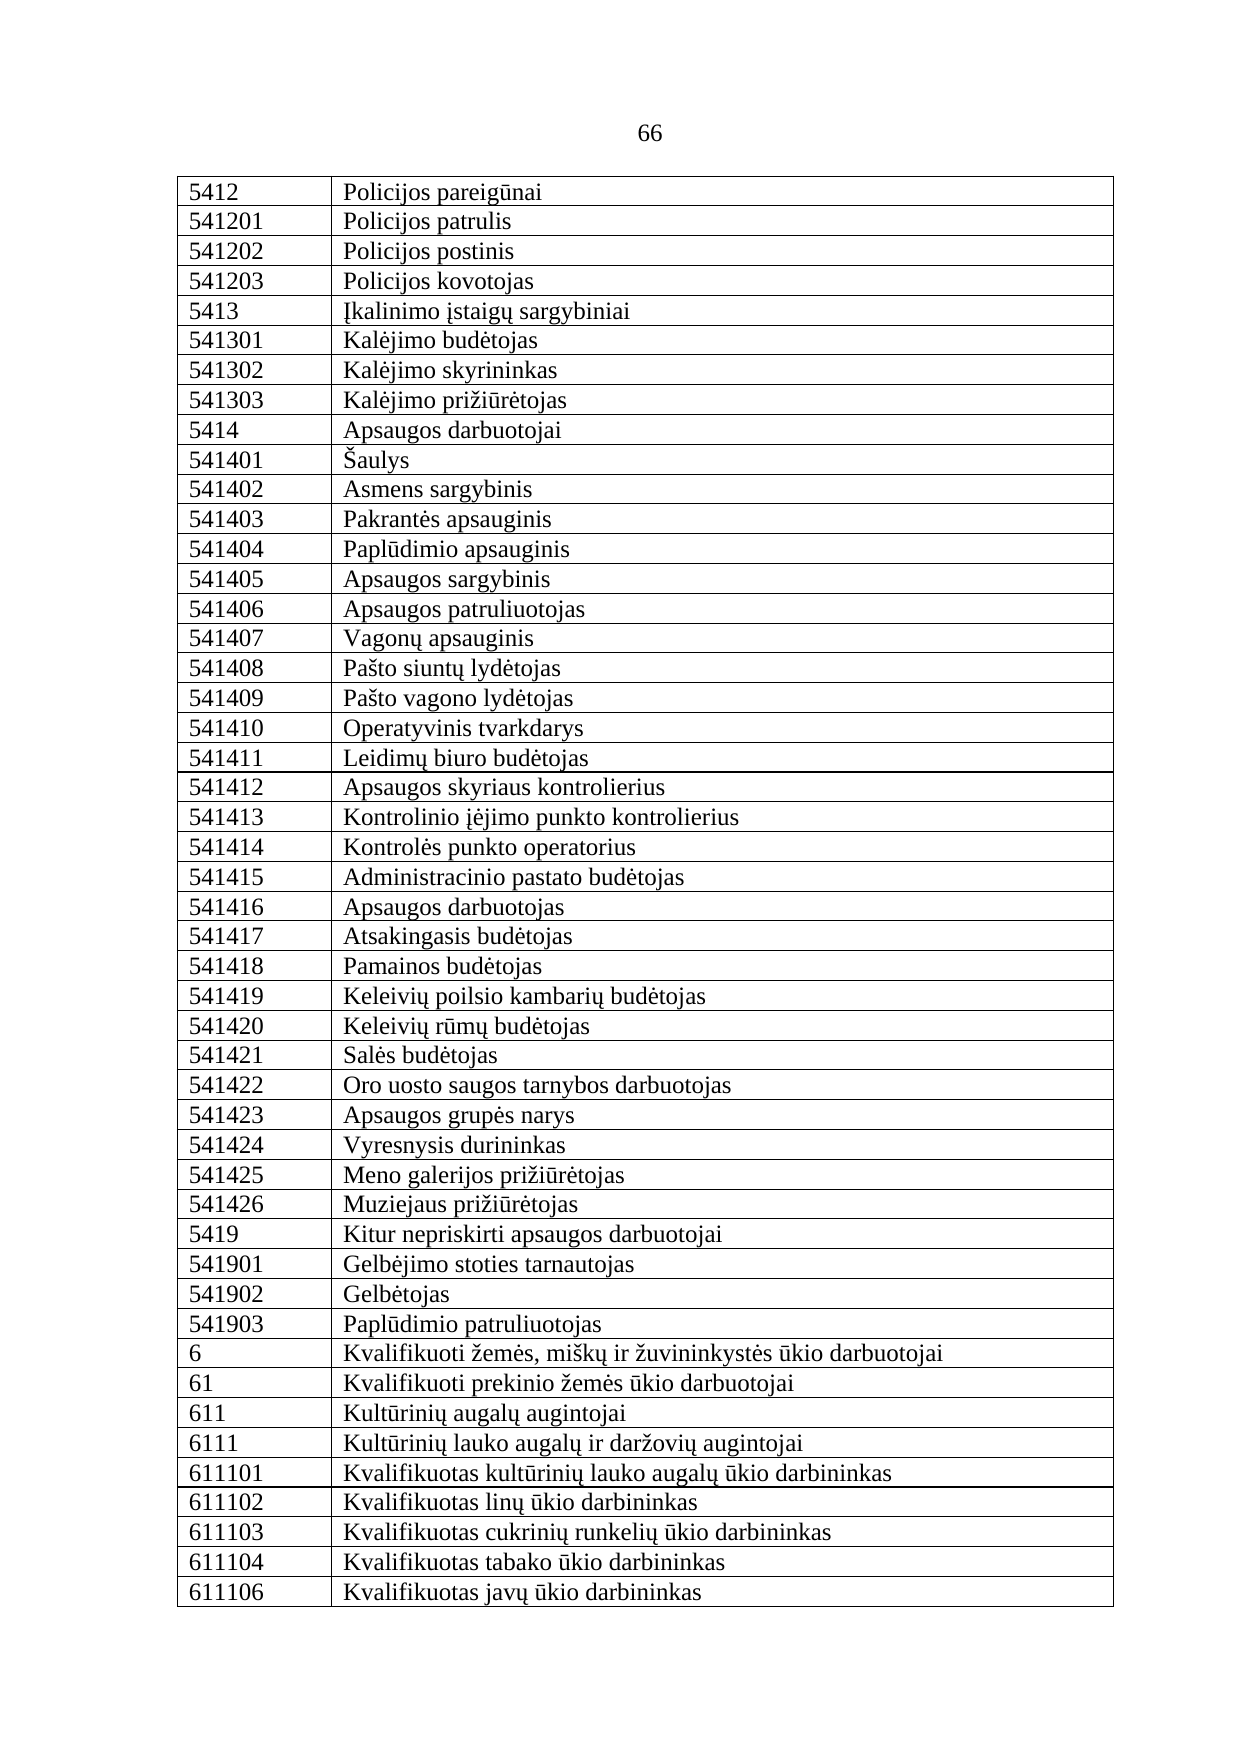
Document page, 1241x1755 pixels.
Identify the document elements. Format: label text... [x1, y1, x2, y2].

table_cell Pašto vagono lydėtojas [332, 683, 1113, 712]
table_cell [1114, 1308, 1119, 1337]
table_cell Kvalifikuoti prekinio žemės ūkio darbuotojai [332, 1368, 1113, 1397]
table_cell [1114, 563, 1119, 593]
table_cell 5414 [178, 415, 331, 444]
table_cell 6111 [178, 1428, 331, 1457]
table_cell 541404 [178, 534, 331, 563]
table_cell [1114, 891, 1119, 920]
table_cell 541406 [178, 594, 331, 622]
table_cell [1114, 1397, 1119, 1427]
table_cell [1114, 235, 1119, 265]
table_cell 611106 [178, 1577, 331, 1606]
table_cell [1114, 205, 1119, 235]
table_cell Kalėjimo skyrininkas [332, 355, 1113, 384]
table_cell Kvalifikuotas kultūrinių lauko augalų ūkio darbininkas [332, 1458, 1113, 1486]
table_cell 541201 [178, 206, 331, 235]
table_cell Keleivių poilsio kambarių budėtojas [332, 981, 1113, 1010]
table_cell [1114, 1338, 1119, 1367]
table_cell Leidimų biuro budėtojas [332, 743, 1113, 771]
table_cell Meno galerijos prižiūrėtojas [332, 1160, 1113, 1188]
table_cell 541423 [178, 1100, 331, 1129]
table_cell Kultūrinių augalų augintojai [332, 1398, 1113, 1427]
table_cell Kontrolės punkto operatorius [332, 832, 1113, 861]
table_cell [1114, 1218, 1119, 1248]
table_cell [1114, 503, 1119, 533]
table_cell [1114, 325, 1119, 354]
table_cell 541412 [178, 773, 331, 801]
table_cell Apsaugos darbuotojai [332, 415, 1113, 444]
table_cell Kvalifikuotas javų ūkio darbininkas [332, 1577, 1113, 1606]
table_cell [1114, 295, 1119, 324]
table_cell Įkalinimo įstaigų sargybiniai [332, 296, 1113, 324]
table_cell [1114, 533, 1119, 563]
table_cell [1114, 1189, 1119, 1218]
table_cell 541425 [178, 1160, 331, 1188]
table_cell [1114, 414, 1119, 444]
table_cell 5419 [178, 1219, 331, 1248]
table_cell [1114, 801, 1119, 831]
table_cell 541409 [178, 683, 331, 712]
table_cell [1114, 474, 1119, 503]
table_cell Apsaugos grupės narys [332, 1100, 1113, 1129]
table_cell Šaulys [332, 445, 1113, 473]
table_cell 61 [178, 1368, 331, 1397]
table_cell [1114, 1040, 1119, 1069]
table_cell 541407 [178, 624, 331, 652]
table_cell 541424 [178, 1130, 331, 1159]
table_cell [1114, 1099, 1119, 1129]
table_cell 541410 [178, 713, 331, 742]
table_cell Oro uosto saugos tarnybos darbuotojas [332, 1070, 1113, 1099]
table_cell Kultūrinių lauko augalų ir daržovių augintojai [332, 1428, 1113, 1457]
table_cell 541417 [178, 921, 331, 950]
table_cell Apsaugos darbuotojas [332, 892, 1113, 920]
table_cell [1114, 712, 1119, 742]
table_cell [1114, 1546, 1119, 1576]
table_cell 541402 [178, 475, 331, 503]
table_cell Kvalifikuoti žemės, miškų ir žuvininkystės ūkio darbuotojai [332, 1339, 1113, 1367]
table_cell Policijos patrulis [332, 206, 1113, 235]
table_cell [1114, 1278, 1119, 1308]
table_cell Apsaugos sargybinis [332, 564, 1113, 593]
table_cell 611104 [178, 1547, 331, 1576]
table_cell 541401 [178, 445, 331, 473]
table_cell Policijos postinis [332, 236, 1113, 265]
table_cell [1114, 920, 1119, 950]
table_cell 6 [178, 1339, 331, 1367]
table_cell 541421 [178, 1041, 331, 1069]
table_cell Kvalifikuotas tabako ūkio darbininkas [332, 1547, 1113, 1576]
table_cell 541426 [178, 1190, 331, 1218]
table_cell 541420 [178, 1011, 331, 1039]
table_cell Atsakingasis budėtojas [332, 921, 1113, 950]
table_cell Kalėjimo budėtojas [332, 326, 1113, 354]
table_cell [1114, 1069, 1119, 1099]
table_cell [1114, 1427, 1119, 1457]
table_cell [1114, 384, 1119, 414]
table_cell Gelbėjimo stoties tarnautojas [332, 1249, 1113, 1278]
table_cell Paplūdimio apsauginis [332, 534, 1113, 563]
table_cell Operatyvinis tvarkdarys [332, 713, 1113, 742]
table_cell [1114, 1486, 1119, 1516]
table_cell 541403 [178, 504, 331, 533]
table_cell 541422 [178, 1070, 331, 1099]
table_cell 541411 [178, 743, 331, 771]
table_cell [1114, 831, 1119, 861]
table_cell [1114, 1516, 1119, 1546]
table_cell Vyresnysis durininkas [332, 1130, 1113, 1159]
table_cell Keleivių rūmų budėtojas [332, 1011, 1113, 1039]
table_cell Kvalifikuotas linų ūkio darbininkas [332, 1488, 1113, 1516]
table_cell Pašto siuntų lydėtojas [332, 653, 1113, 682]
table_cell [1114, 771, 1119, 801]
table_cell 541302 [178, 355, 331, 384]
table_cell [1114, 652, 1119, 682]
table_cell 541301 [178, 326, 331, 354]
table_cell Gelbėtojas [332, 1279, 1113, 1308]
table_cell 541416 [178, 892, 331, 920]
table_cell [1114, 444, 1119, 473]
table_cell 611103 [178, 1517, 331, 1546]
table_cell Paplūdimio patruliuotojas [332, 1309, 1113, 1337]
table_cell [1114, 980, 1119, 1010]
table_cell Kvalifikuotas cukrinių runkelių ūkio darbininkas [332, 1517, 1113, 1546]
table_cell 611102 [178, 1488, 331, 1516]
table_cell Vagonų apsauginis [332, 624, 1113, 652]
table_cell 541303 [178, 385, 331, 414]
table_cell [1114, 176, 1119, 205]
table_cell Muziejaus prižiūrėtojas [332, 1190, 1113, 1218]
table_cell 541203 [178, 266, 331, 295]
table_cell [1114, 742, 1119, 771]
table_cell Apsaugos skyriaus kontrolierius [332, 773, 1113, 801]
table_cell Pakrantės apsauginis [332, 504, 1113, 533]
table_cell [1114, 950, 1119, 980]
table_cell 611101 [178, 1458, 331, 1486]
table_cell 611 [178, 1398, 331, 1427]
table_cell Asmens sargybinis [332, 475, 1113, 503]
table_cell [1114, 1248, 1119, 1278]
table_cell 541901 [178, 1249, 331, 1278]
table_cell [1114, 1367, 1119, 1397]
table_cell Pamainos budėtojas [332, 951, 1113, 980]
table_cell 541902 [178, 1279, 331, 1308]
table_cell Administracinio pastato budėtojas [332, 862, 1113, 891]
table_cell 541903 [178, 1309, 331, 1337]
table_cell [1114, 1457, 1119, 1486]
table_cell Kontrolinio įėjimo punkto kontrolierius [332, 802, 1113, 831]
table_cell 5413 [178, 296, 331, 324]
table_cell [1114, 1576, 1119, 1606]
table_cell 541413 [178, 802, 331, 831]
table_cell [1114, 861, 1119, 891]
table_cell 541405 [178, 564, 331, 593]
table_cell Policijos kovotojas [332, 266, 1113, 295]
table_cell [1114, 1159, 1119, 1188]
table_cell [1114, 1010, 1119, 1039]
table_cell [1114, 354, 1119, 384]
table_cell [1114, 682, 1119, 712]
table_cell 5412 [178, 177, 331, 205]
table_cell 541408 [178, 653, 331, 682]
table_cell Salės budėtojas [332, 1041, 1113, 1069]
table_cell Kitur nepriskirti apsaugos darbuotojai [332, 1219, 1113, 1248]
table_cell Policijos pareigūnai [332, 177, 1113, 205]
table_cell 541418 [178, 951, 331, 980]
table_cell 541202 [178, 236, 331, 265]
table_cell [1114, 593, 1119, 622]
table_cell Apsaugos patruliuotojas [332, 594, 1113, 622]
table_cell 541415 [178, 862, 331, 891]
table_cell 541419 [178, 981, 331, 1010]
table_cell [1114, 623, 1119, 652]
table_cell 541414 [178, 832, 331, 861]
table_cell Kalėjimo prižiūrėtojas [332, 385, 1113, 414]
table_cell [1114, 265, 1119, 295]
table_cell [1114, 1129, 1119, 1159]
